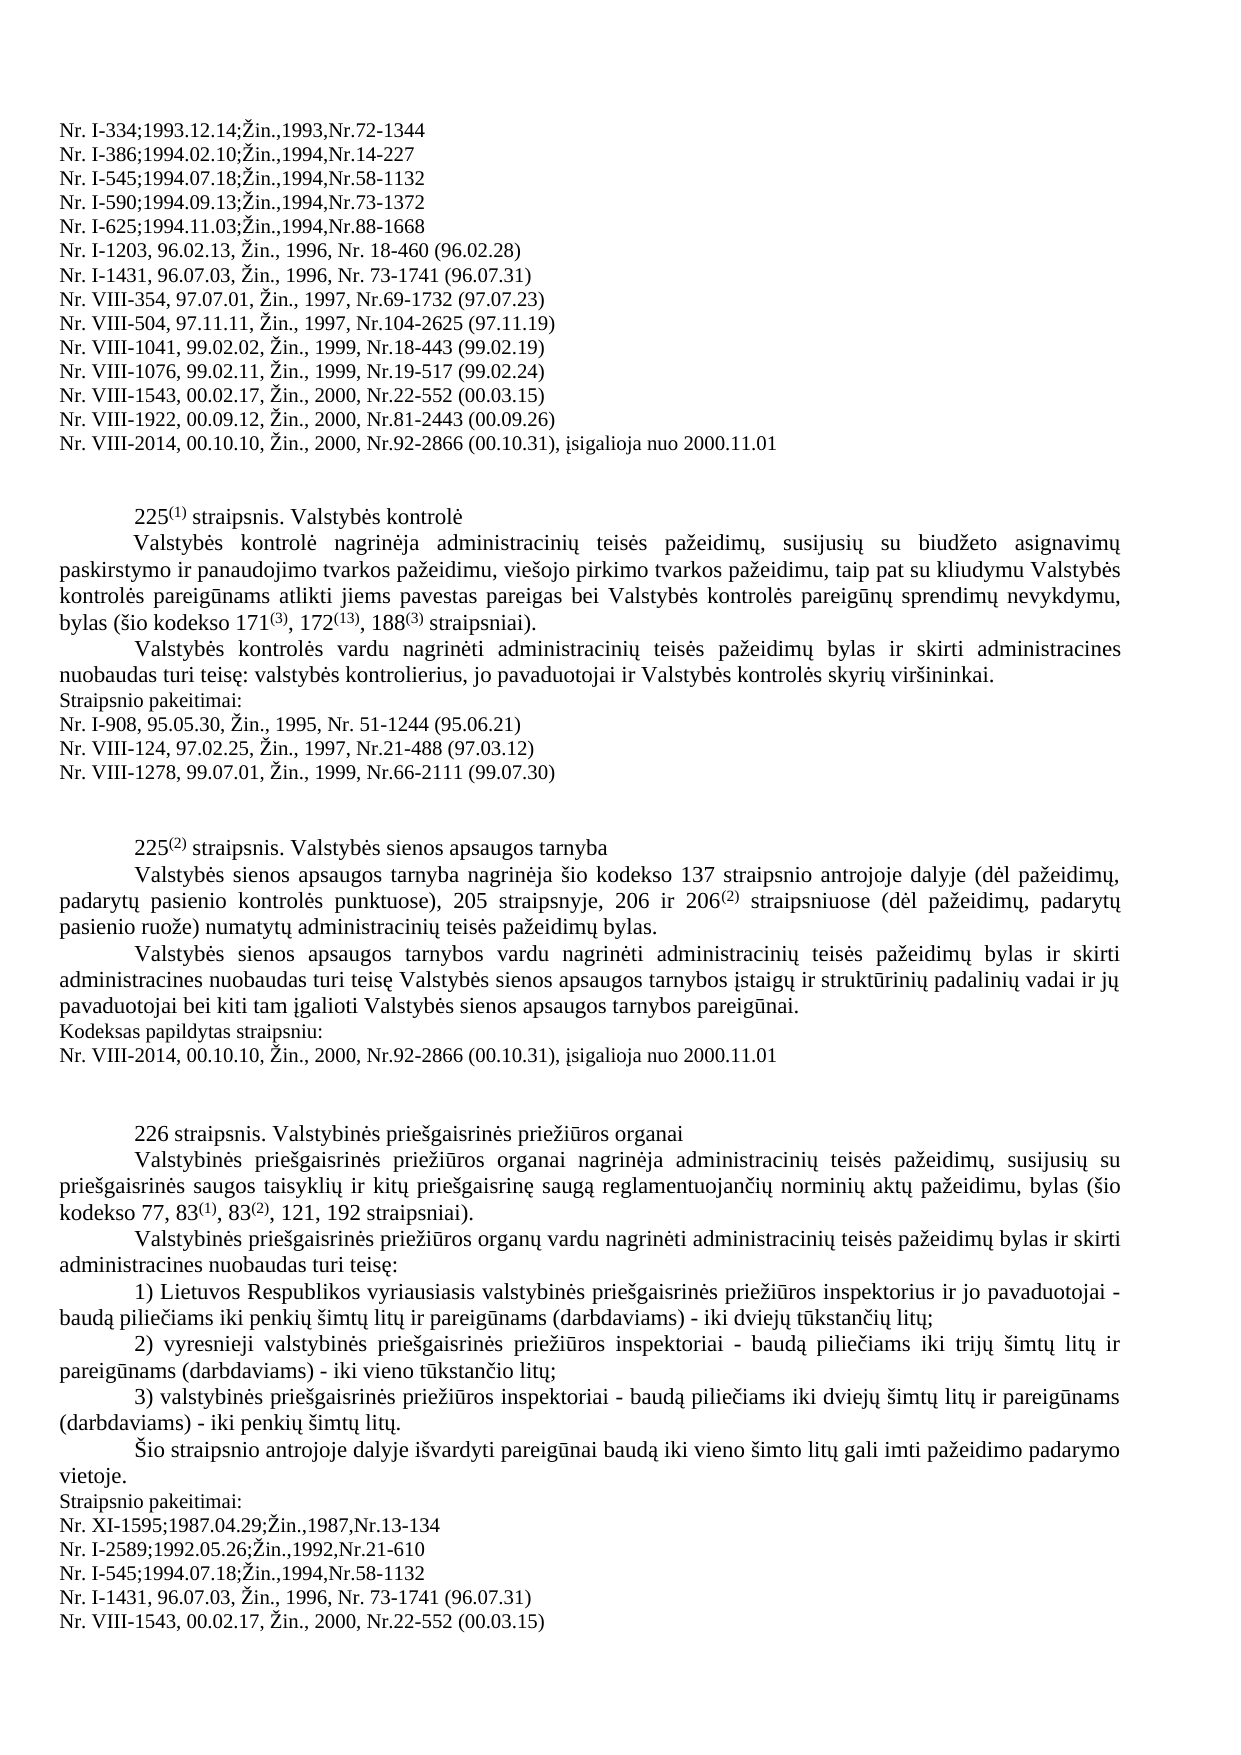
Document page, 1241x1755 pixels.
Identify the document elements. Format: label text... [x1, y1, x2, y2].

text Nr. I-1431, 96.07.03, Žin., 1996, Nr. 73-1741 (96.07.31) [59, 262, 1122, 287]
text Nr. VIII-1076, 99.02.11, Žin., 1999, Nr.19-517 (99.02.24) [59, 359, 1122, 383]
text 2) vyresnieji valstybinės priešgaisrinės priežiūros inspektoriai - baudą piliečiams iki trijų šimtų litų ir pareigūnams (darbdaviams) - iki vieno tūkstančio litų; [59, 1330, 1122, 1383]
text Nr. VIII-1543, 00.02.17, Žin., 2000, Nr.22-552 (00.03.15) [59, 383, 1122, 407]
text Nr. I-908, 95.05.30, Žin., 1995, Nr. 51-1244 (95.06.21) [59, 712, 1122, 736]
text Nr. VIII-1041, 99.02.02, Žin., 1999, Nr.18-443 (99.02.19) [59, 335, 1122, 359]
text Straipsnio pakeitimai: [59, 688, 1122, 712]
text Valstybinės priešgaisrinės priežiūros organų vardu nagrinėti administracinių teisės pažeidimų bylas ir skirti administracines nuobaudas turi teisę: [59, 1225, 1122, 1278]
text Nr. I-625;1994.11.03;Žin.,1994,Nr.88-1668 [59, 214, 1122, 238]
text 226 straipsnis. Valstybinės priešgaisrinės priežiūros organai [59, 1119, 1122, 1146]
text Kodeksas papildytas straipsniu: [59, 1019, 1122, 1043]
text Valstybės kontrolė nagrinėja administracinių teisės pažeidimų, susijusių su biudžeto asignavimų paskirstymo ir panaudojimo tvarkos pažeidimu, viešojo pirkimo tvarkos pažeidimu, taip pat su kliudymu Valstybės kontrolės pareigūnams atlikti jiems pavestas pareigas bei Valstybės kontrolės pareigūnų sprendimų nevykdymu, bylas (šio kodekso 171(3), 172(13), 188(3) straipsniai). [59, 529, 1122, 635]
text Nr. VIII-1278, 99.07.01, Žin., 1999, Nr.66-2111 (99.07.30) [59, 760, 1122, 784]
text Straipsnio pakeitimai: [59, 1488, 1122, 1513]
text Valstybės sienos apsaugos tarnyba nagrinėja šio kodekso 137 straipsnio antrojoje dalyje (dėl pažeidimų, padarytų pasienio kontrolės punktuose), 205 straipsnyje, 206 ir 206(2) straipsniuose (dėl pažeidimų, padarytų pasienio ruože) numatytų administracinių teisės pažeidimų bylas. [59, 861, 1121, 940]
text Valstybinės priešgaisrinės priežiūros organai nagrinėja administracinių teisės pažeidimų, susijusių su priešgaisrinės saugos taisyklių ir kitų priešgaisrinę saugą reglamentuojančių norminių aktų pažeidimu, bylas (šio kodekso 77, 83(1), 83(2), 121, 192 straipsniai). [59, 1146, 1122, 1225]
text Nr. I-590;1994.09.13;Žin.,1994,Nr.73-1372 [59, 190, 1122, 214]
text Nr. I-1203, 96.02.13, Žin., 1996, Nr. 18-460 (96.02.28) [59, 238, 1122, 262]
text Nr. VIII-2014, 00.10.10, Žin., 2000, Nr.92-2866 (00.10.31), įsigalioja nuo 2000.11.01 [59, 1043, 1122, 1067]
text Nr. I-545;1994.07.18;Žin.,1994,Nr.58-1132 [59, 1561, 1122, 1585]
text Nr. VIII-124, 97.02.25, Žin., 1997, Nr.21-488 (97.03.12) [59, 736, 1122, 760]
text Šio straipsnio antrojoje dalyje išvardyti pareigūnai baudą iki vieno šimto litų gali imti pažeidimo padarymo vietoje. [59, 1436, 1122, 1488]
text Nr. VIII-504, 97.11.11, Žin., 1997, Nr.104-2625 (97.11.19) [59, 311, 1122, 335]
text Valstybės kontrolės vardu nagrinėti administracinių teisės pažeidimų bylas ir skirti administracines nuobaudas turi teisę: valstybės kontrolierius, jo pavaduotojai ir Valstybės kontrolės skyrių viršininkai. [59, 635, 1122, 688]
text 3) valstybinės priešgaisrinės priežiūros inspektoriai - baudą piliečiams iki dviejų šimtų litų ir pareigūnams (darbdaviams) - iki penkių šimtų litų. [59, 1383, 1122, 1436]
text 225(1) straipsnis. Valstybės kontrolė [59, 503, 1122, 529]
text Nr. I-545;1994.07.18;Žin.,1994,Nr.58-1132 [59, 166, 1122, 190]
text Nr. I-386;1994.02.10;Žin.,1994,Nr.14-227 [59, 142, 1122, 166]
text 225(2) straipsnis. Valstybės sienos apsaugos tarnyba [59, 834, 1121, 861]
text Nr. VIII-1922, 00.09.12, Žin., 2000, Nr.81-2443 (00.09.26) [59, 407, 1122, 431]
text Nr. I-2589;1992.05.26;Žin.,1992,Nr.21-610 [59, 1537, 1122, 1561]
text Valstybės sienos apsaugos tarnybos vardu nagrinėti administracinių teisės pažeidimų bylas ir skirti administracines nuobaudas turi teisę Valstybės sienos apsaugos tarnybos įstaigų ir struktūrinių padalinių vadai ir jų pavaduotojai bei kiti tam įgalioti Valstybės sienos apsaugos tarnybos pareigūnai. [59, 940, 1121, 1019]
text 1) Lietuvos Respublikos vyriausiasis valstybinės priešgaisrinės priežiūros inspektorius ir jo pavaduotojai - baudą piliečiams iki penkių šimtų litų ir pareigūnams (darbdaviams) - iki dviejų tūkstančių litų; [59, 1278, 1122, 1330]
text Nr. VIII-1543, 00.02.17, Žin., 2000, Nr.22-552 (00.03.15) [59, 1609, 1122, 1633]
text Nr. XI-1595;1987.04.29;Žin.,1987,Nr.13-134 [59, 1513, 1122, 1537]
text Nr. I-334;1993.12.14;Žin.,1993,Nr.72-1344 [59, 118, 1122, 142]
text Nr. I-1431, 96.07.03, Žin., 1996, Nr. 73-1741 (96.07.31) [59, 1585, 1122, 1609]
text Nr. VIII-354, 97.07.01, Žin., 1997, Nr.69-1732 (97.07.23) [59, 287, 1122, 311]
text Nr. VIII-2014, 00.10.10, Žin., 2000, Nr.92-2866 (00.10.31), įsigalioja nuo 2000.11.01 [59, 431, 1122, 455]
